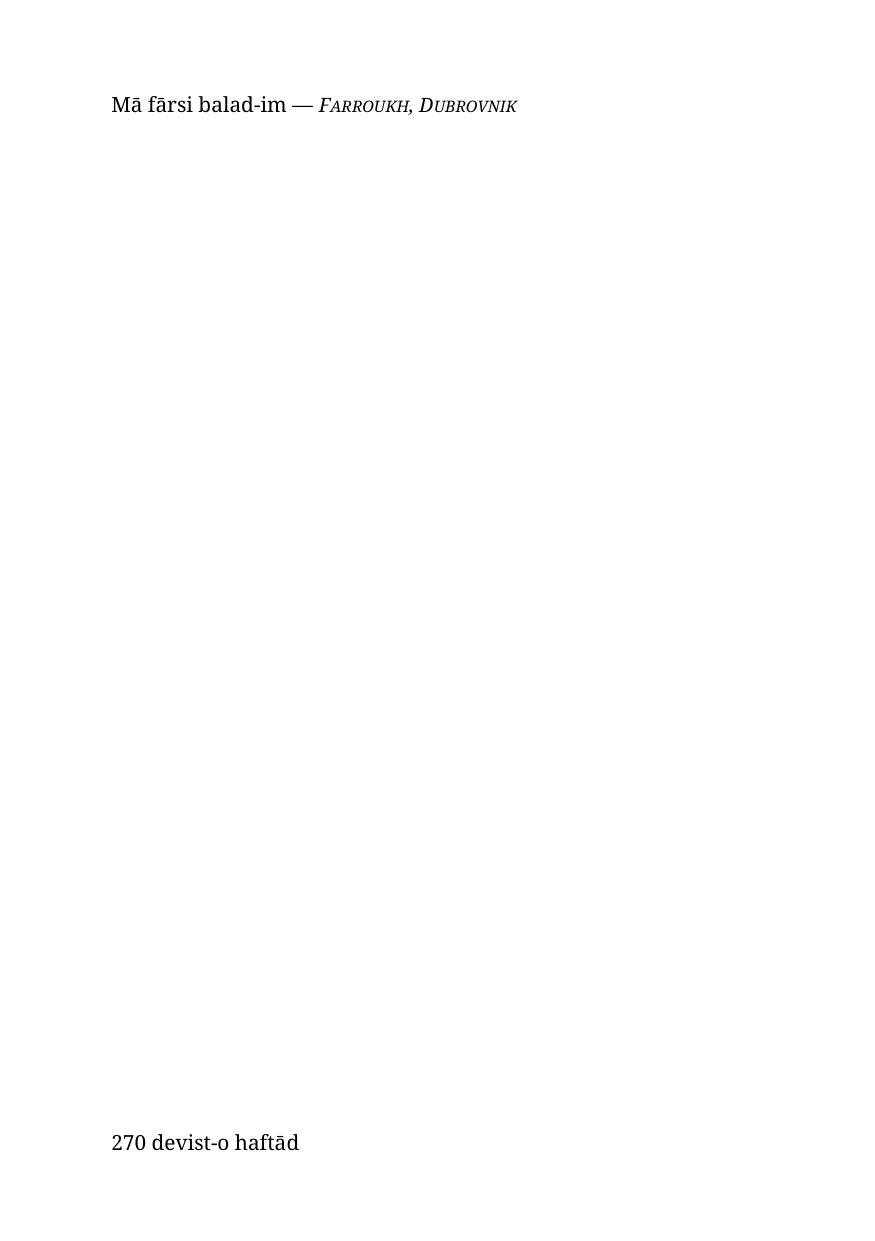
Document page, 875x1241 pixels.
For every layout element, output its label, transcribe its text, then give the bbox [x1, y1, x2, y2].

text 270 devist-o haftād [111, 1128, 763, 1157]
